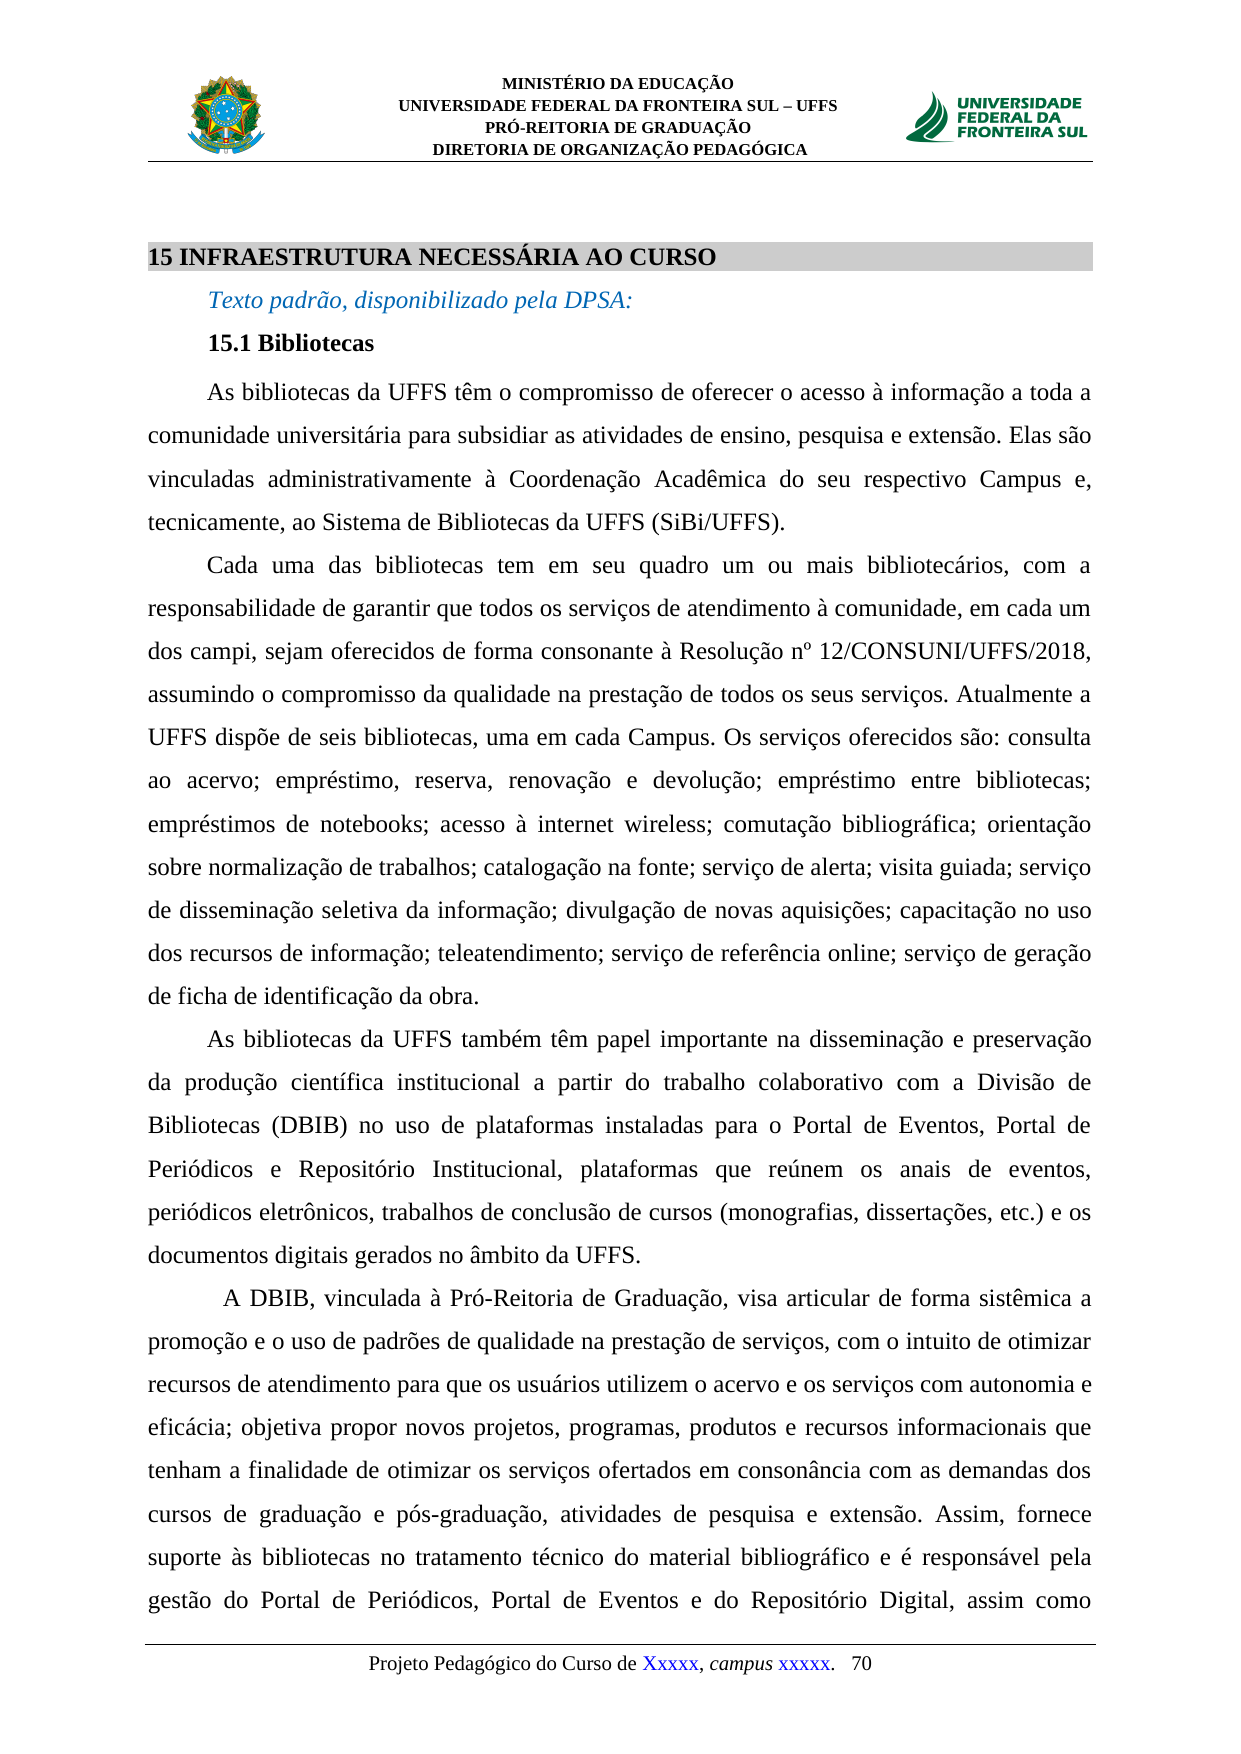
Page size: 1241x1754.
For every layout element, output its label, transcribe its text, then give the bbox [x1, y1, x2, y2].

list Texto padrão, disponibilizado pela DPSA: [148, 285, 1093, 314]
text As bibliotecas da UFFS também têm papel importante na disseminação e preservação da produção científica institucional a partir do trabalho colaborativo com a Divisão de Bibliotecas (DBIB) no uso de plataformas instaladas para o Portal de Eventos, Portal de Periódicos e Repositório Institucional, plataformas que reúnem os anais de eventos, periódicos eletrônicos, trabalhos de conclusão de cursos (monografias, dissertações, etc.) e os documentos digitais gerados no âmbito da UFFS. [148, 1024, 1093, 1269]
picture [903, 90, 1090, 146]
subtitle 15 INFRAESTRUTURA NECESSÁRIA AO CURSO [148, 242, 1093, 271]
text A DBIB, vinculada à Pró-Reitoria de Graduação, visa articular de forma sistêmica a promoção e o uso de padrões de qualidade na prestação de serviços, com o intuito de otimizar recursos de atendimento para que os usuários utilizem o acervo e os serviços com autonomia e eficácia; objetiva propor novos projetos, programas, produtos e recursos informacionais que tenham a finalidade de otimizar os serviços ofertados em consonância com as demandas dos cursos de graduação e pós-graduação, atividades de pesquisa e extensão. Assim, fornece suporte às bibliotecas no tratamento técnico do material bibliográfico e é responsável pela gestão do Portal de Periódicos, Portal de Eventos e do Repositório Digital, assim como [148, 1283, 1093, 1614]
text Cada uma das bibliotecas tem em seu quadro um ou mais bibliotecários, com a responsabilidade de garantir que todos os serviços de atendimento à comunidade, em cada um dos campi, sejam oferecidos de forma consonante à Resolução nº 12/CONSUNI/UFFS/2018, assumindo o compromisso da qualidade na prestação de todos os seus serviços. Atualmente a UFFS dispõe de seis bibliotecas, uma em cada Campus. Os serviços oferecidos são: consulta ao acervo; empréstimo, reserva, renovação e devolução; empréstimo entre bibliotecas; empréstimos de notebooks; acesso à internet wireless; comutação bibliográfica; orientação sobre normalização de trabalhos; catalogação na fonte; serviço de alerta; visita guiada; serviço de disseminação seletiva da informação; divulgação de novas aquisições; capacitação no uso dos recursos de informação; teleatendimento; serviço de referência online; serviço de geração de ficha de identificação da obra. [148, 550, 1093, 1010]
subtitle 15.1 Bibliotecas [148, 328, 1093, 357]
text As bibliotecas da UFFS têm o compromisso de oferecer o acesso à informação a toda a comunidade universitária para subsidiar as atividades de ensino, pesquisa e extensão. Elas são vinculadas administrativamente à Coordenação Acadêmica do seu respectivo Campus e, tecnicamente, ao Sistema de Bibliotecas da UFFS (SiBi/UFFS). [148, 377, 1093, 536]
picture [187, 76, 265, 154]
